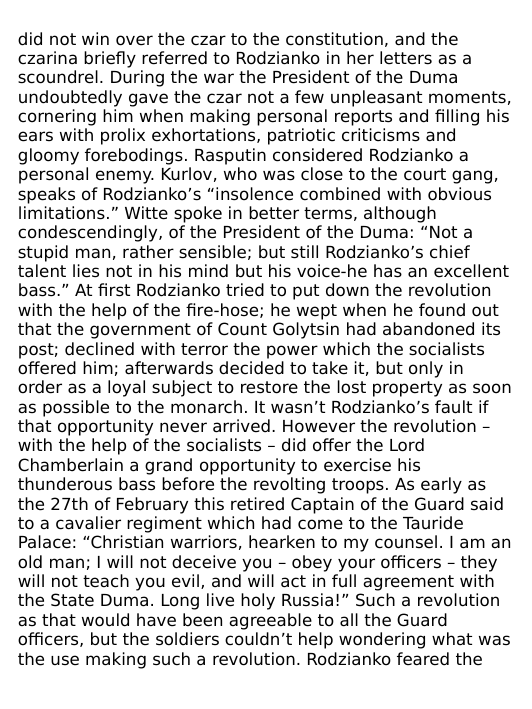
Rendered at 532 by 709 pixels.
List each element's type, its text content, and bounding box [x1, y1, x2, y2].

text did not win over the czar to the constitution, and the czarina briefly referred to Rodzianko in her letters as a scoundrel. During the war the President of the Duma undoubtedly gave the czar not a few unpleasant moments, cornering him when making personal reports and filling his ears with prolix exhortations, patriotic criticisms and gloomy forebodings. Rasputin considered Rodzianko a personal enemy. Kurlov, who was close to the court gang, speaks of Rodzianko’s “insolence combined with obvious limitations.” Witte spoke in better terms, although condescendingly, of the President of the Duma: “Not a stupid man, rather sensible; but still Rodzianko’s chief talent lies not in his mind but his voice-he has an excellent bass.” At first Rodzianko tried to put down the revolution with the help of the fire-hose; he wept when he found out that the government of Count Golytsin had abandoned its post; declined with terror the power which the socialists offered him; afterwards decided to take it, but only in order as a loyal subject to restore the lost property as soon as possible to the monarch. It wasn’t Rodzianko’s fault if that opportunity never arrived. However the revolution – with the help of the socialists – did offer the Lord Chamberlain a grand opportunity to exercise his thunderous bass before the revolting troops. As early as the 27th of February this retired Captain of the Guard said to a cavalier regiment which had come to the Tauride Palace: “Christian warriors, hearken to my counsel. I am an old man; I will not deceive you – obey your officers – they will not teach you evil, and will act in full agreement with the State Duma. Long live holy Russia!” Such a revolution as that would have been agreeable to all the Guard officers, but the soldiers couldn’t help wondering what was the use making such a revolution. Rodzianko feared the [18, 29, 514, 669]
